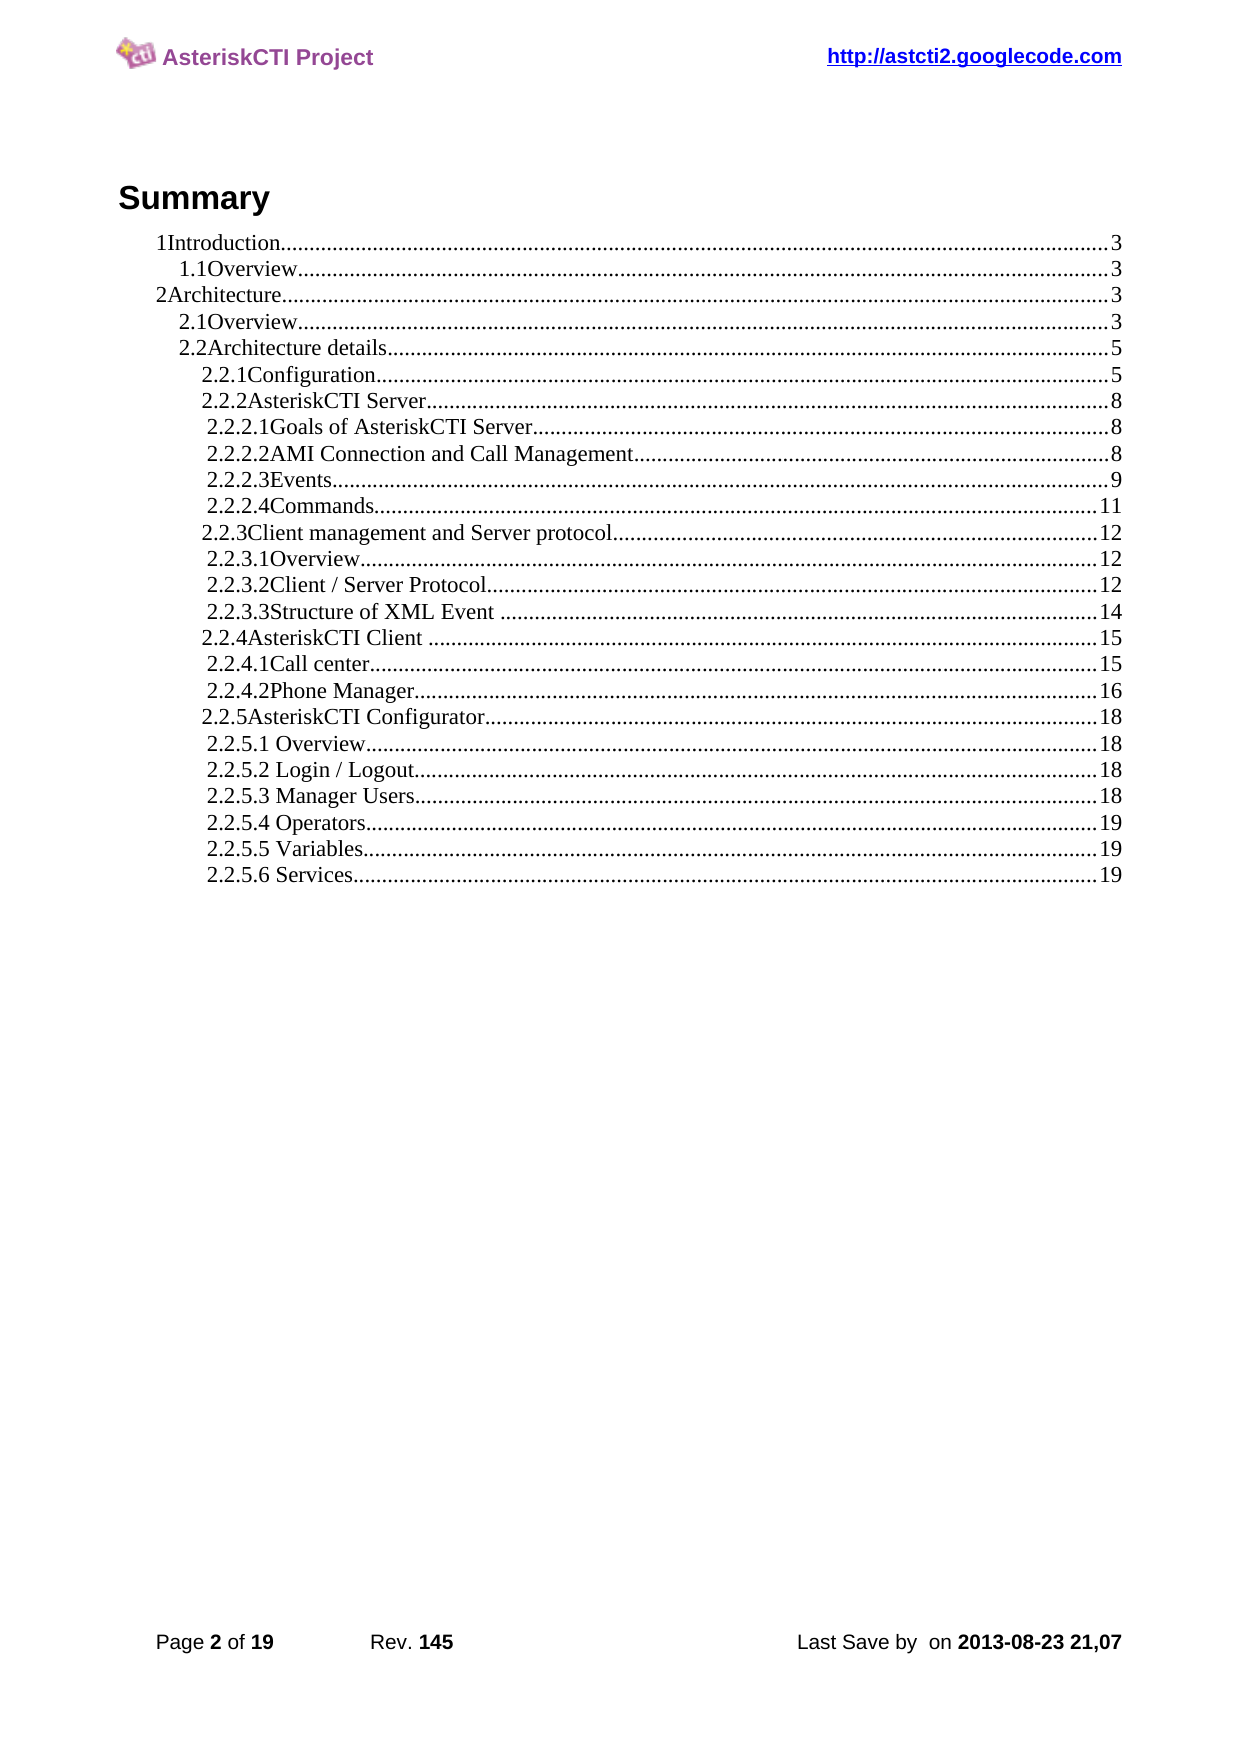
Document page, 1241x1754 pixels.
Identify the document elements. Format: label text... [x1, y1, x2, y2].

picture [116, 34, 157, 74]
text 2.2.2.1Goals of AsteriskCTI Server 8 [207, 413, 1122, 440]
text 1.1Overview 3 [141, 255, 1122, 282]
text 2.2.3.3Structure of XML Event 14 [207, 598, 1122, 624]
text 2.2.5.1 Overview 18 [207, 729, 1122, 756]
text 2.2.3.2Client / Server Protocol 12 [207, 571, 1122, 598]
text 2.2.4.2Phone Manager 16 [207, 677, 1122, 703]
text 2.1Overview 3 [141, 308, 1122, 334]
text 1Introduction 3 [118, 229, 1122, 255]
text 2.2.1Configuration 5 [164, 361, 1122, 387]
text 2.2.2AsteriskCTI Server 8 [164, 387, 1122, 413]
text 2.2.5.2 Login / Logout 18 [207, 756, 1122, 782]
text 2.2.5.6 Services 19 [207, 861, 1122, 888]
text 2.2.2.3Events 9 [207, 466, 1122, 492]
text 2.2.4AsteriskCTI Client 15 [164, 624, 1122, 651]
text 2.2.5AsteriskCTI Configurator 18 [164, 703, 1122, 729]
subtitle Summary [118, 178, 1122, 216]
text 2.2.3.1Overview 12 [207, 545, 1122, 571]
text 2.2.5.5 Variables 19 [207, 835, 1122, 861]
text 2.2Architecture details 5 [141, 334, 1122, 361]
text 2.2.5.3 Manager Users 18 [207, 782, 1122, 809]
text 2.2.3Client management and Server protocol 12 [164, 519, 1122, 545]
text 2.2.5.4 Operators 19 [207, 809, 1122, 835]
text 2.2.2.4Commands 11 [207, 492, 1122, 519]
text 2.2.4.1Call center 15 [207, 651, 1122, 677]
text 2.2.2.2AMI Connection and Call Management 8 [207, 440, 1122, 466]
text 2Architecture 3 [118, 282, 1122, 308]
